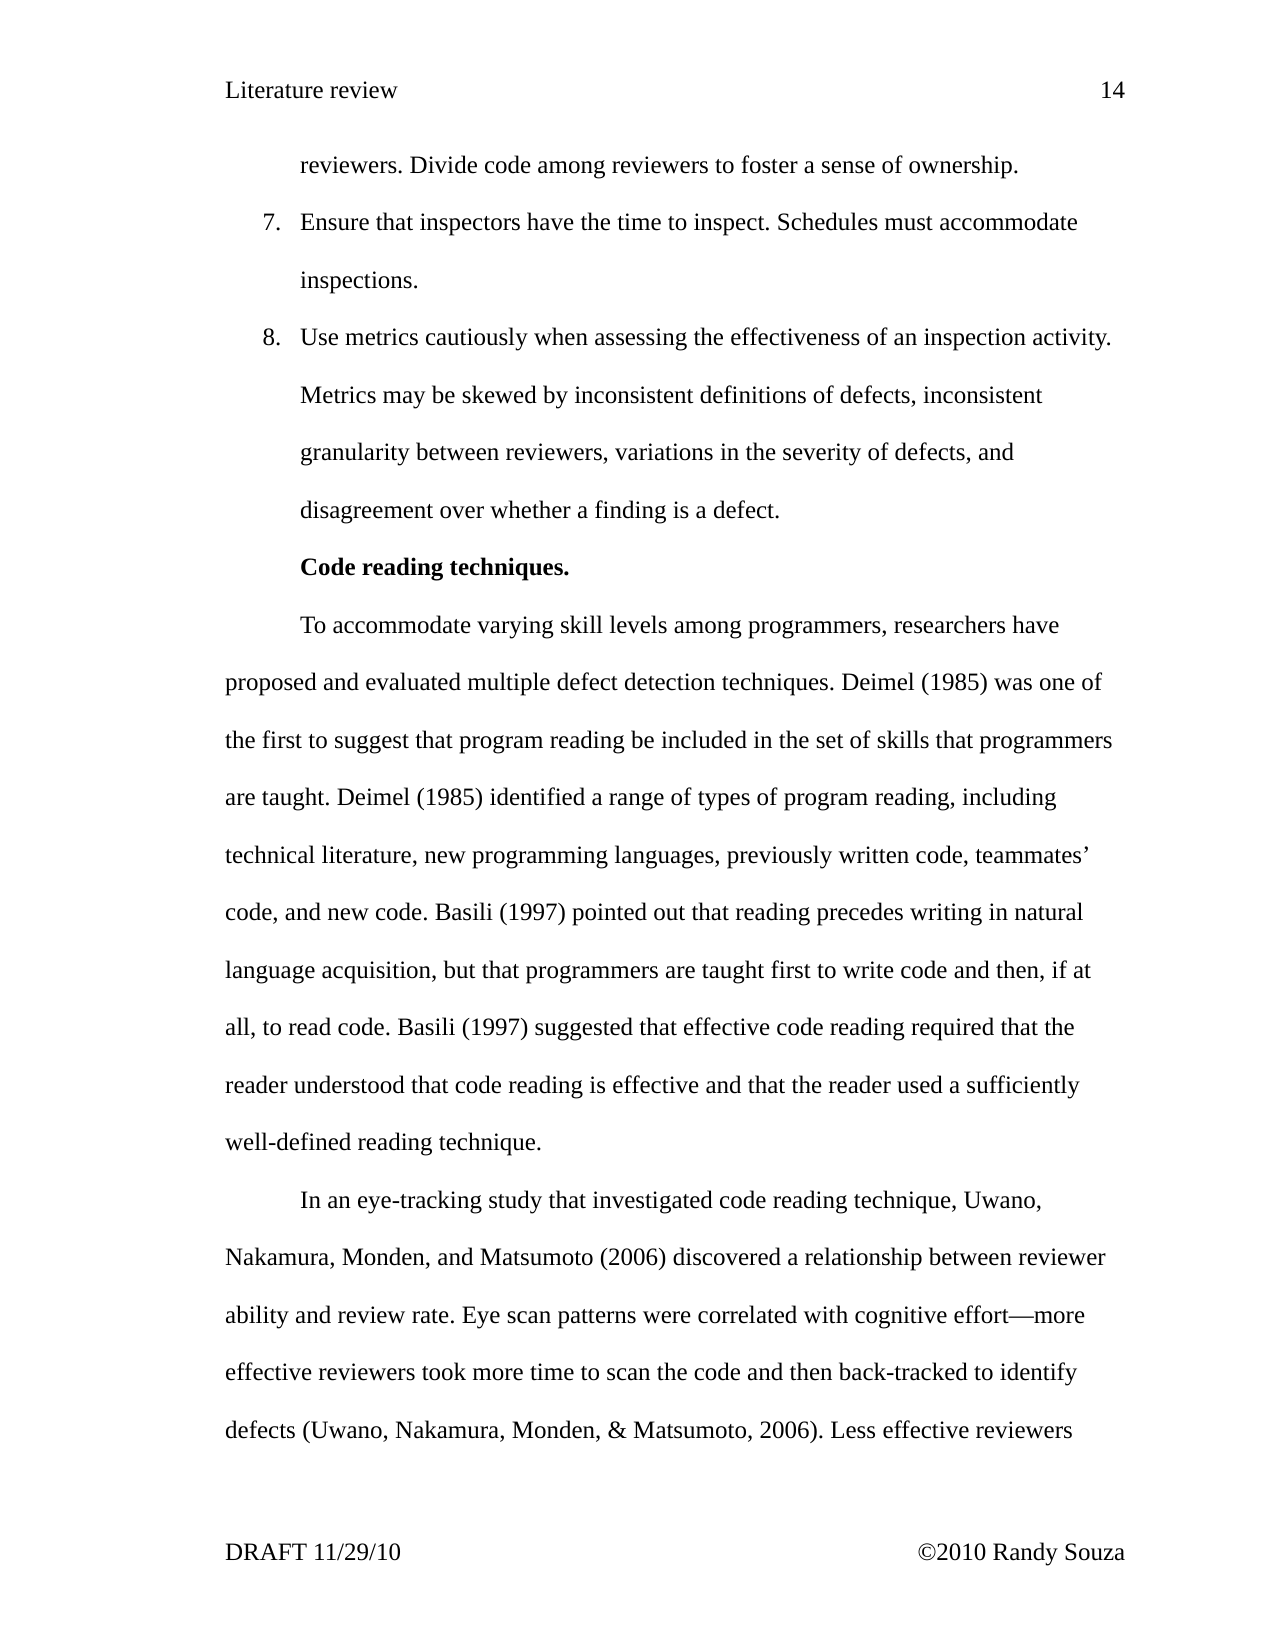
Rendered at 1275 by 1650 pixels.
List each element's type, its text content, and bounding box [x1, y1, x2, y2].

list Use metrics cautiously when assessing the effectiveness of an inspection activity. Metrics may be skewed by inconsistent definitions of defects, inconsistent granularity between reviewers, variations in the severity of defects, and disagreement over whether a finding is a defect. [262, 322, 1125, 524]
list Ensure that inspectors have the time to inspect. Schedules must accommodate inspections. [262, 207, 1125, 294]
text In an eye-tracking study that investigated code reading technique, Uwano, Nakamura, Monden, and Matsumoto (2006) discovered a relationship between reviewer ability and review rate. Eye scan patterns were correlated with cognitive effort—more effective reviewers took more time to scan the code and then back-tracked to identify defects (Uwano, Nakamura, Monden, & Matsumoto, 2006). Less effective reviewers [225, 1185, 1125, 1444]
text To accommodate varying skill levels among programmers, researchers have proposed and evaluated multiple defect detection techniques. Deimel (1985) was one of the first to suggest that program reading be included in the set of skills that programmers are taught. Deimel (1985) identified a range of types of program reading, including technical literature, new programming languages, previously written code, teammates’ code, and new code. Basili (1997) pointed out that reading precedes writing in natural language acquisition, but that programmers are taught first to write code and then, if at all, to read code. Basili (1997) suggested that effective code reading required that the reader understood that code reading is effective and that the reader used a sufficiently well-defined reading technique. [225, 610, 1125, 1156]
list reviewers. Divide code among reviewers to foster a sense of ownership. [262, 150, 1125, 179]
subtitle Code reading techniques. [300, 552, 1125, 581]
